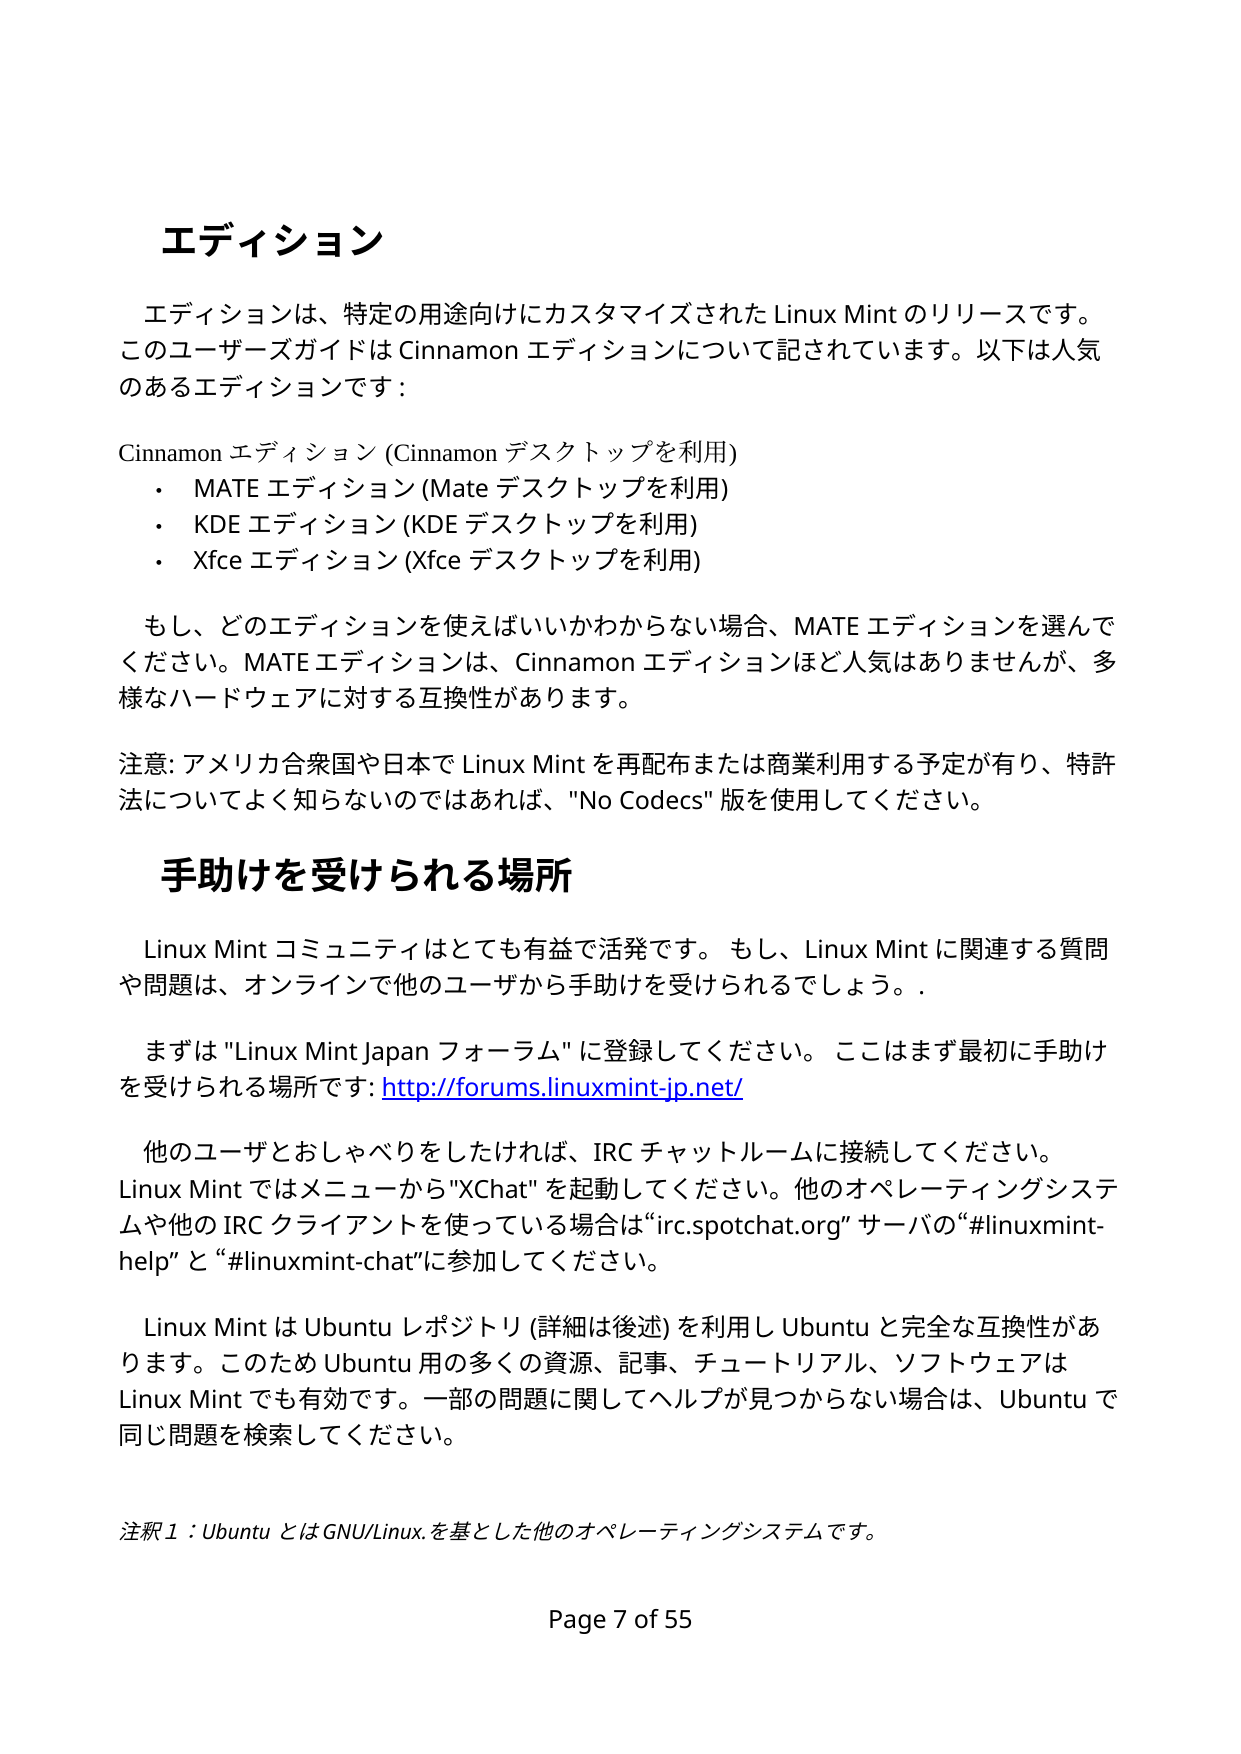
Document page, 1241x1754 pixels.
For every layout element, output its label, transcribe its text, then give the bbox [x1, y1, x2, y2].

text まずは "Linux Mint Japan フォーラム" に登録してください。 ここはまず最初に手助けを受けられる場所です: http://forums.linuxmint-jp.net/ [118, 1031, 1122, 1104]
subtitle 手助けを受けられる場所 [118, 846, 1122, 900]
subtitle エディション [118, 211, 1122, 265]
list KDE エディション (KDE デスクトップを利用) [156, 504, 1122, 541]
text 注釈１：Ubuntu とはGNU/Linux.を基とした他のオペレーティングシステムです。 [118, 1515, 1122, 1546]
text Linux Mint はUbuntu レポジトリ (詳細は後述) を利用しUbuntu と完全な互換性があります。このためUbuntu 用の多くの資源、記事、チュートリアル、ソフトウェアはLinux Mint でも有効です。一部の問題に関してヘルプが見つからない場合は、Ubuntu で同じ問題を検索してください。 [118, 1307, 1122, 1452]
text Linux Mint コミュニティはとても有益で活発です。 もし、Linux Mint に関連する質問や問題は、オンラインで他のユーザから手助けを受けられるでしょう。. [118, 929, 1122, 1002]
text 他のユーザとおしゃべりをしたければ、IRC チャットルームに接続してください。Linux Mint ではメニューから"XChat" を起動してください。他のオペレーティングシステムや他のIRC クライアントを使っている場合は“irc.spotchat.org” サーバの“#linuxmint-help” と “#linuxmint-chat”に参加してください。 [118, 1133, 1122, 1278]
text エディションは、特定の用途向けにカスタマイズされたLinux Mint のリリースです。このユーザーズガイドはCinnamon エディションについて記されています。以下は人気のあるエディションです : [118, 294, 1122, 403]
list Xfce エディション (Xfce デスクトップを利用) [156, 541, 1122, 577]
text もし、どのエディションを使えばいいかわからない場合、MATE エディションを選んでください。MATEエディションは、Cinnamon エディションほど人気はありませんが、多様なハードウェアに対する互換性があります。 [118, 606, 1122, 715]
list MATE エディション (Mate デスクトップを利用) [156, 468, 1122, 504]
